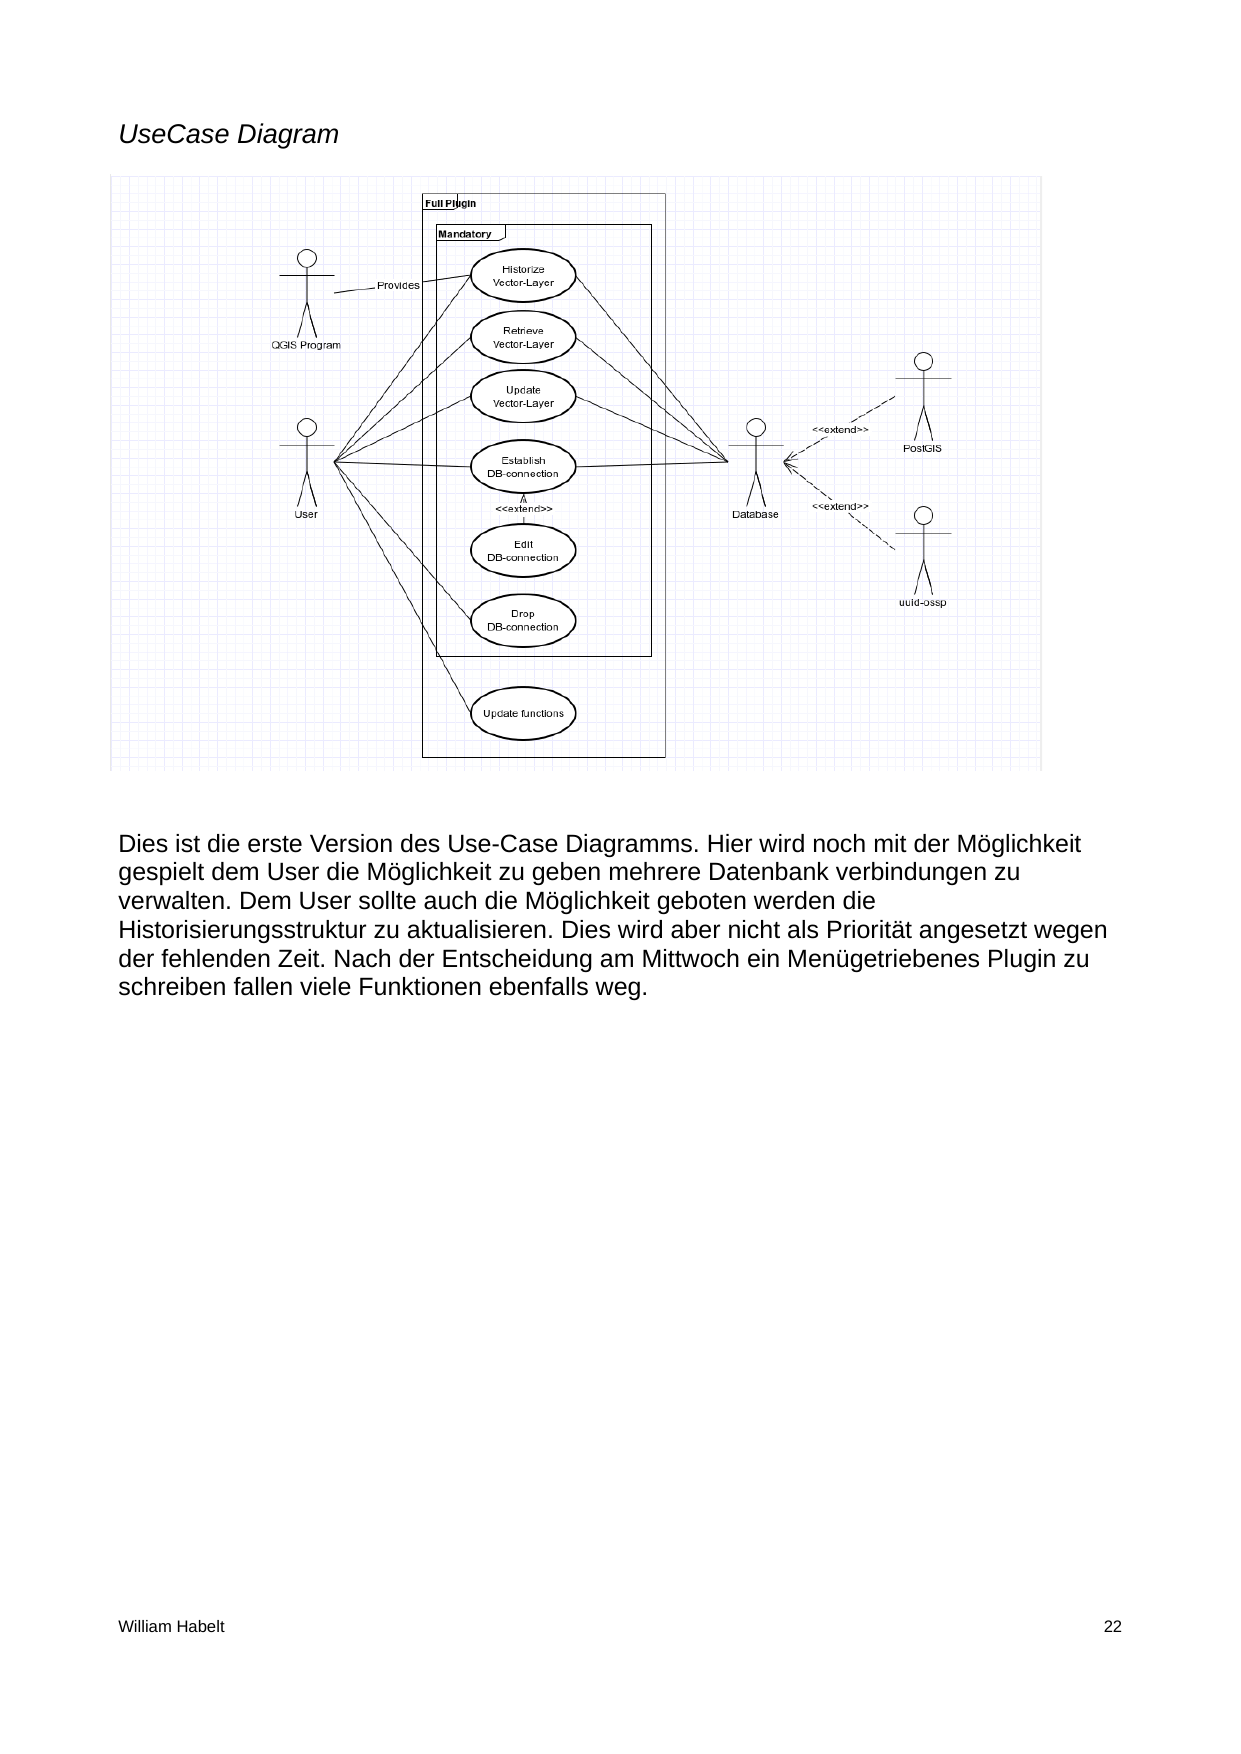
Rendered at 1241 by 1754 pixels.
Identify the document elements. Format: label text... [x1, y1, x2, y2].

text UseCase Diagram [118, 118, 1122, 149]
text Dies ist die erste Version des Use-Case Diagramms. Hier wird noch mit der Möglichkeit gespielt dem User die Möglichkeit zu geben mehrere Datenbank verbindungen zu verwalten. Dem User sollte auch die Möglichkeit geboten werden die Historisierungsstruktur zu aktualisieren. Dies wird aber nicht als Priorität angesetzt wegen der fehlenden Zeit. Nach der Entscheidung am Mittwoch ein Menügetriebenes Plugin zu schreiben fallen viele Funktionen ebenfalls weg. [118, 828, 1122, 1001]
picture [110, 174, 1043, 771]
